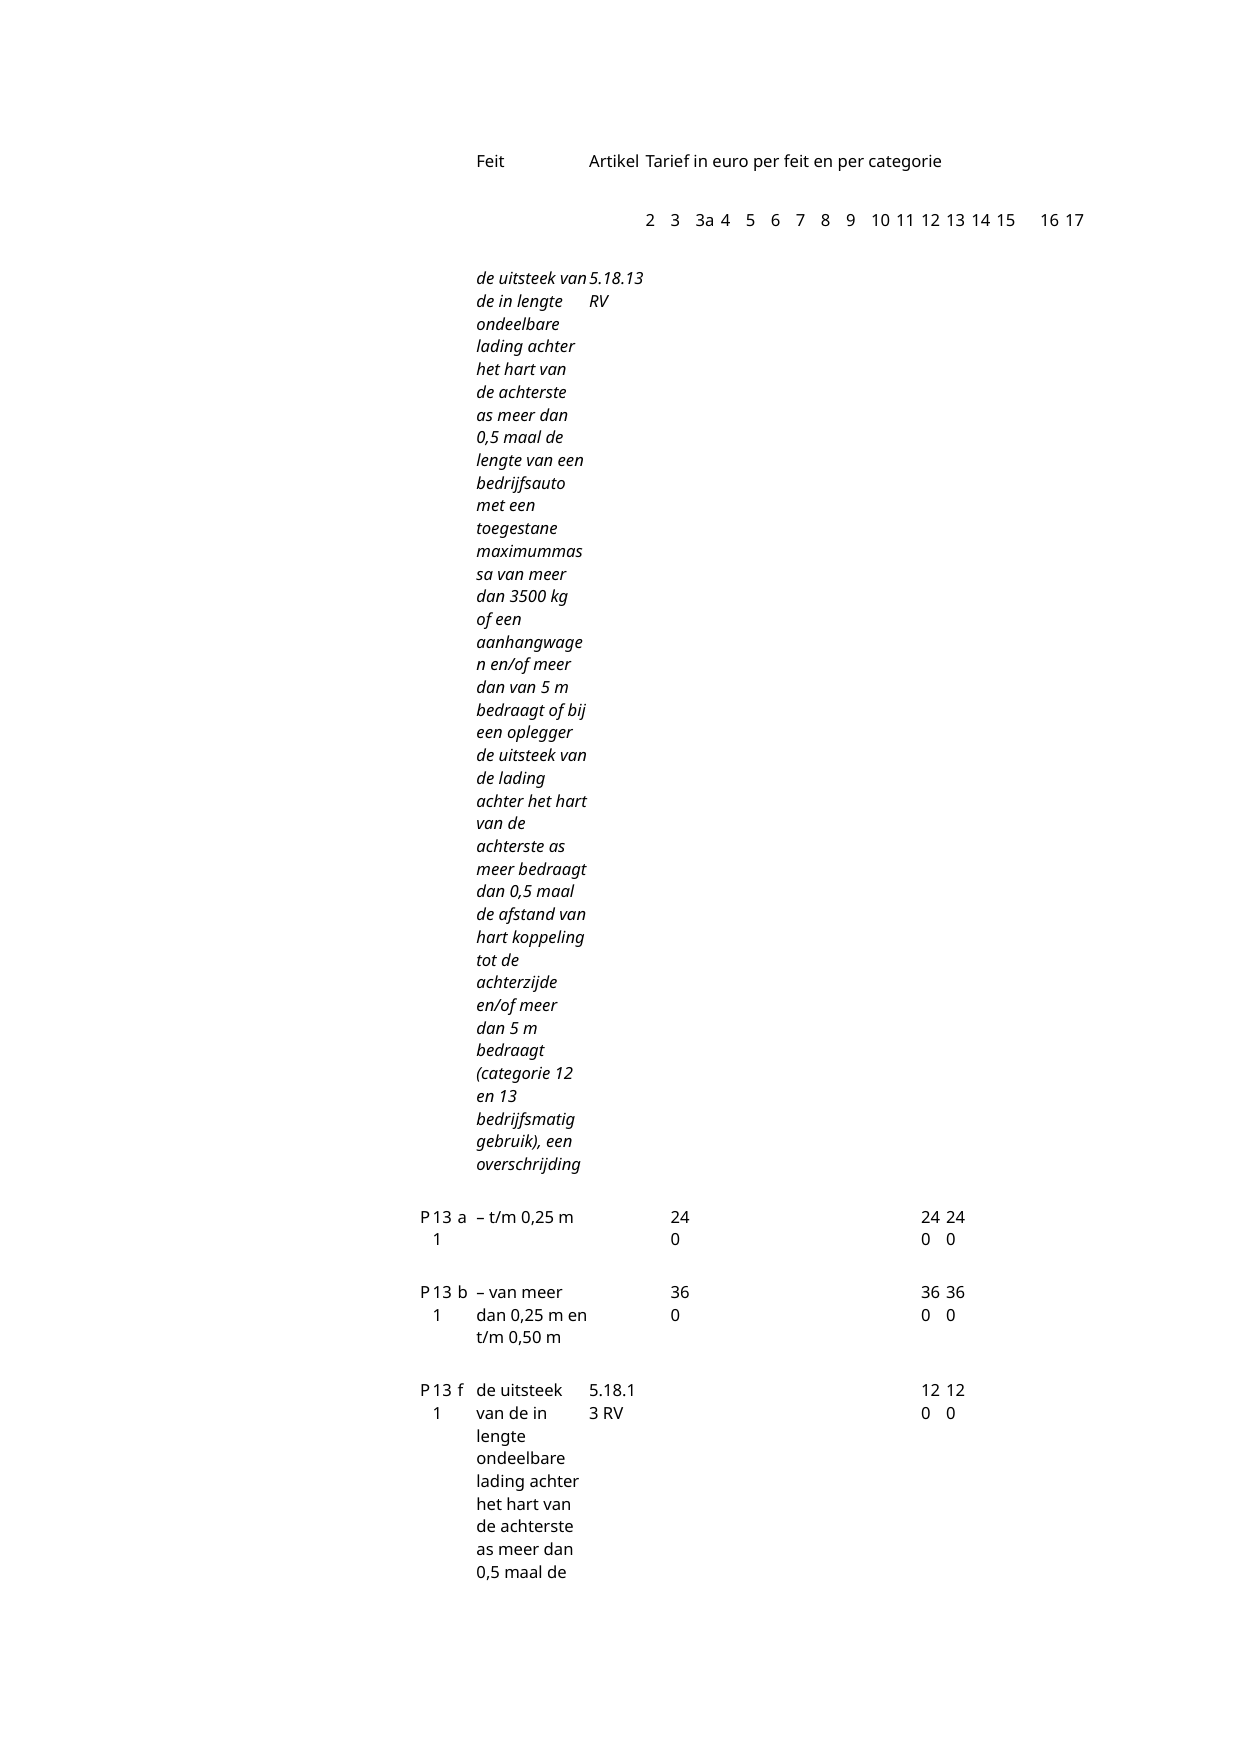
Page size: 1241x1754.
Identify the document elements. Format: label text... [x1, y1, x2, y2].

table_cell 10 [871, 209, 896, 267]
table_cell [971, 267, 996, 1205]
table_cell [996, 1379, 1040, 1583]
table_cell [746, 1379, 771, 1583]
table_cell [476, 209, 589, 267]
table_cell [996, 267, 1040, 1205]
table_cell 240 [670, 1205, 695, 1281]
table_cell [1065, 267, 1090, 1205]
table_cell [433, 209, 457, 267]
table_cell de uitsteek van de in lengte ondeelbare lading achter het hart van de achterste as meer dan 0,5 maal de lengte van een bedrijfsauto met een toegestane maximummassa van meer dan 3500 kg of een aanhangwagen en/of meer dan van 5 m bedraagt of bij een oplegger de uitsteek van de lading achter het hart van de achterste as meer bedraagt dan 0,5 maal de afstand van hart koppeling tot de achterzijde en/of meer dan 5 m bedraagt (categorie 12 en 13 bedrijfsmatig gebruik), een overschrijding [476, 267, 589, 1205]
table_cell [871, 1379, 896, 1583]
table_cell [1065, 1205, 1090, 1281]
table_cell 360 [946, 1281, 971, 1379]
table_cell [746, 1281, 771, 1379]
table_cell 131 [433, 1379, 457, 1583]
table_cell [846, 1205, 871, 1281]
table_header Artikel [589, 150, 645, 208]
table_cell de uitsteek van de in lengte ondeelbare lading achter het hart van de achterste as meer dan 0,5 maal de [476, 1379, 589, 1583]
table_cell [695, 1379, 721, 1583]
table_cell 3 [670, 209, 695, 267]
table_cell 15 [996, 209, 1040, 267]
table_cell 5.18.13 RV [589, 267, 645, 1205]
table_cell – t/m 0,25 m [476, 1205, 589, 1281]
table_cell 6 [771, 209, 796, 267]
table_cell [1040, 1205, 1065, 1281]
table_cell [796, 1205, 821, 1281]
table_cell 360 [921, 1281, 946, 1379]
table_cell [796, 1281, 821, 1379]
table_cell [589, 1281, 645, 1379]
table_cell [695, 267, 721, 1205]
table_cell 12 [921, 209, 946, 267]
table_cell 9 [846, 209, 871, 267]
table_header [433, 150, 457, 208]
table_cell [946, 267, 971, 1205]
table_cell [846, 267, 871, 1205]
table_cell [458, 209, 476, 267]
table_cell [896, 267, 921, 1205]
table_cell [746, 1205, 771, 1281]
table_cell P [420, 1379, 432, 1583]
table_cell [695, 1205, 721, 1281]
table_cell [896, 1379, 921, 1583]
table_cell [871, 267, 896, 1205]
table_cell 240 [921, 1205, 946, 1281]
table_cell 11 [896, 209, 921, 267]
table_cell [1040, 1379, 1065, 1583]
table_cell 16 [1040, 209, 1065, 267]
table_cell [821, 267, 846, 1205]
table_cell [846, 1281, 871, 1379]
table_cell [433, 267, 457, 1205]
table_cell 120 [946, 1379, 971, 1583]
table_cell [871, 1205, 896, 1281]
table_cell [796, 267, 821, 1205]
table_cell [996, 1281, 1040, 1379]
table_cell [420, 267, 432, 1205]
table_cell 8 [821, 209, 846, 267]
table_cell f [458, 1379, 476, 1583]
table_cell [921, 267, 946, 1205]
table_cell [771, 1379, 796, 1583]
table_cell 131 [433, 1281, 457, 1379]
table_cell [721, 267, 746, 1205]
table_cell [896, 1281, 921, 1379]
table_cell 3a [695, 209, 721, 267]
table_cell [695, 1281, 721, 1379]
table_cell [721, 1281, 746, 1379]
table_cell [821, 1379, 846, 1583]
table_cell [1040, 1281, 1065, 1379]
table_cell [458, 267, 476, 1205]
table_cell [971, 1281, 996, 1379]
table_header [420, 150, 432, 208]
table_cell [645, 1379, 670, 1583]
table_cell [896, 1205, 921, 1281]
table_cell [746, 267, 771, 1205]
table_cell [771, 267, 796, 1205]
table_cell P [420, 1205, 432, 1281]
table_cell [645, 1205, 670, 1281]
table_cell [771, 1205, 796, 1281]
table_cell [771, 1281, 796, 1379]
table_cell 2 [645, 209, 670, 267]
table_cell [670, 1379, 695, 1583]
table_cell 17 [1065, 209, 1090, 267]
table_header [458, 150, 476, 208]
table_cell [821, 1205, 846, 1281]
table_cell [996, 1205, 1040, 1281]
table_cell [670, 267, 695, 1205]
table_cell [645, 1281, 670, 1379]
table_cell [645, 267, 670, 1205]
table_cell 120 [921, 1379, 946, 1583]
table_cell [971, 1205, 996, 1281]
table_cell 240 [946, 1205, 971, 1281]
table_cell b [458, 1281, 476, 1379]
table_cell [721, 1379, 746, 1583]
table_cell [846, 1379, 871, 1583]
table_cell [871, 1281, 896, 1379]
table_cell [1065, 1379, 1090, 1583]
table_cell a [458, 1205, 476, 1281]
table_cell [1040, 267, 1065, 1205]
table_cell [971, 1379, 996, 1583]
table_header Feit [476, 150, 589, 208]
table_cell [796, 1379, 821, 1583]
table_cell [589, 1205, 645, 1281]
table_cell [1065, 1281, 1090, 1379]
table_cell 5 [746, 209, 771, 267]
table_cell 4 [721, 209, 746, 267]
table_cell 7 [796, 209, 821, 267]
table_cell P [420, 1281, 432, 1379]
table_cell [721, 1205, 746, 1281]
table_cell [821, 1281, 846, 1379]
table_cell [589, 209, 645, 267]
table_header Tarief in euro per feit en per categorie [645, 150, 1090, 208]
table_cell 14 [971, 209, 996, 267]
table_cell 13 [946, 209, 971, 267]
table_cell – van meer dan 0,25 m en t/m 0,50 m [476, 1281, 589, 1379]
table_cell 131 [433, 1205, 457, 1281]
table_cell 360 [670, 1281, 695, 1379]
table_cell [420, 209, 432, 267]
table_cell 5.18.13 RV [589, 1379, 645, 1583]
